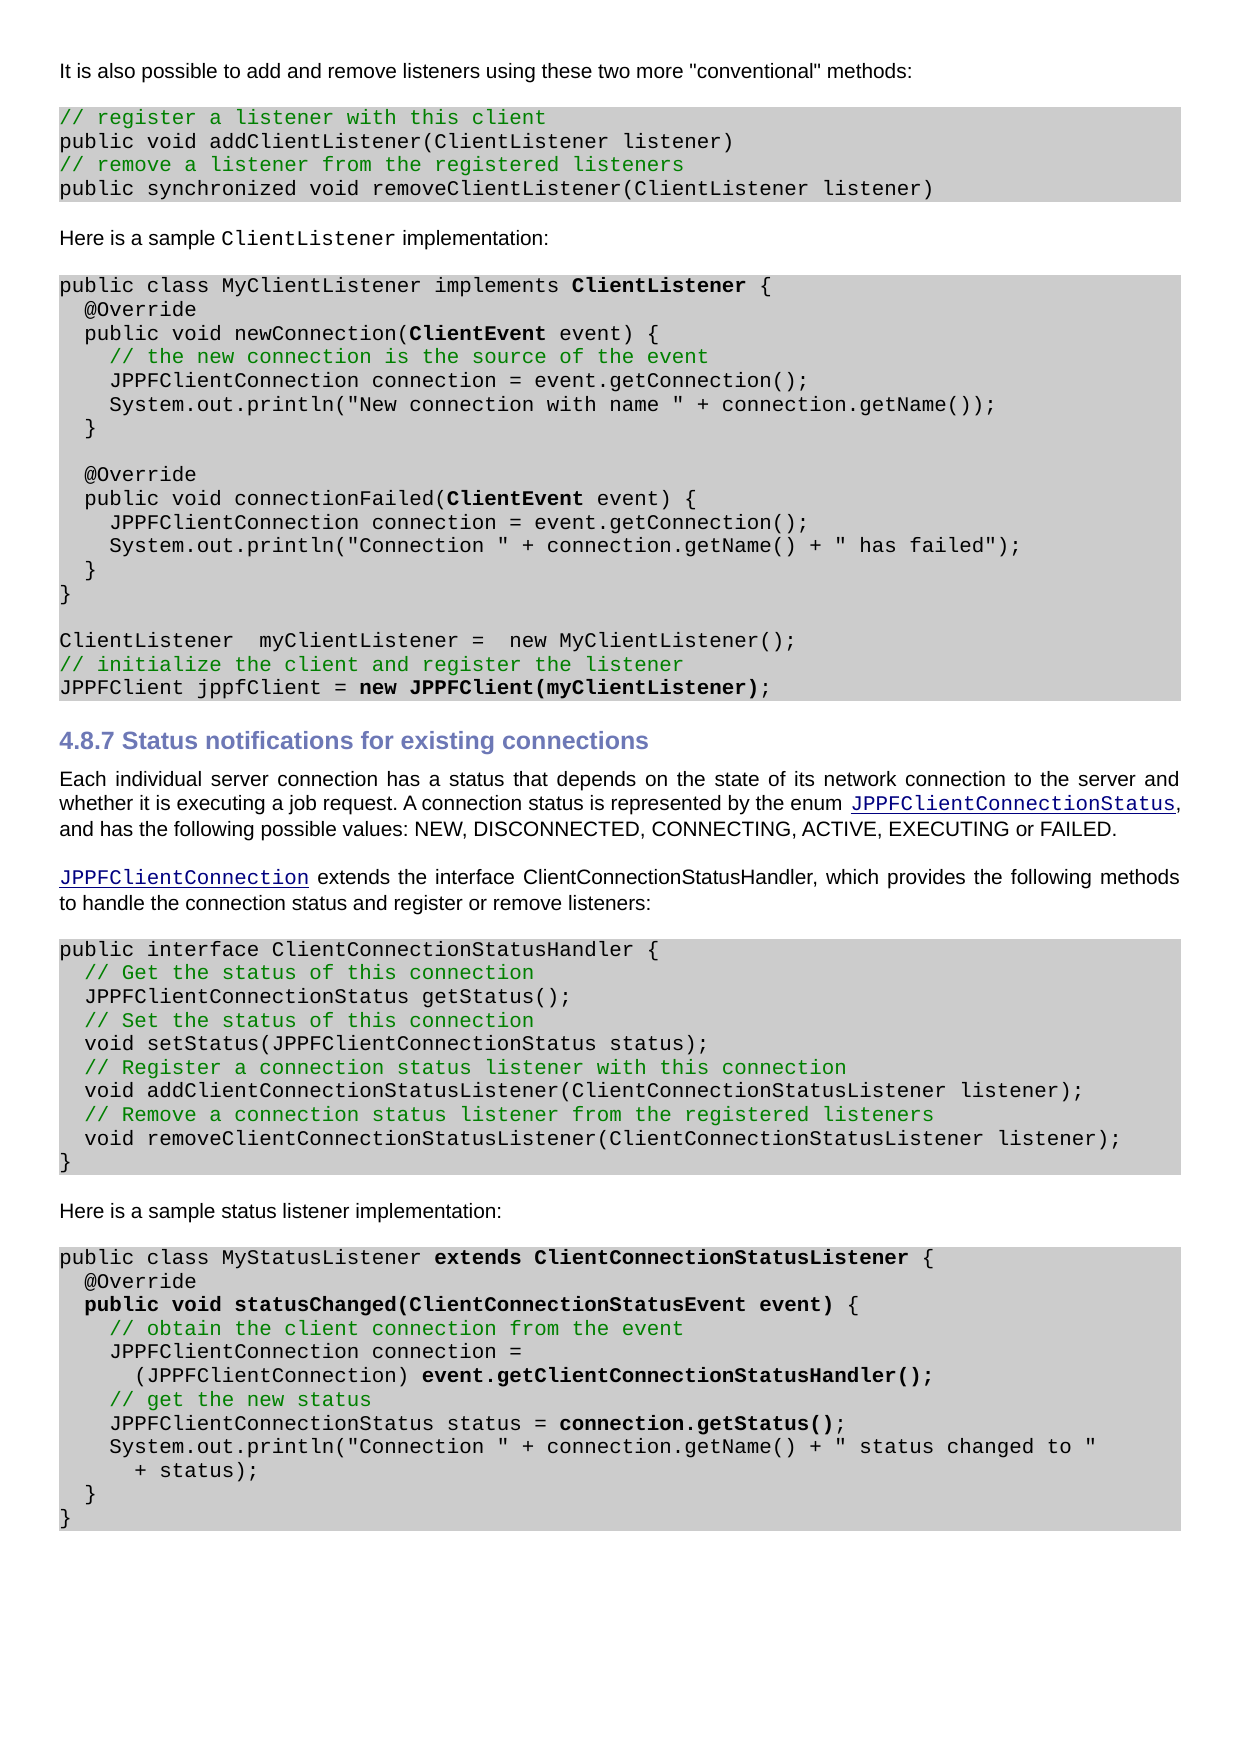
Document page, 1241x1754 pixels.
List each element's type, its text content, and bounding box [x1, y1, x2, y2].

text @Override [59, 464, 1181, 488]
text public interface ClientConnectionStatusHandler { [59, 939, 1181, 962]
text // Register a connection status listener with this connection [59, 1057, 1181, 1081]
text ClientListener myClientListener = new MyClientListener(); [59, 630, 1181, 654]
text public void statusChanged(ClientConnectionStatusEvent event) { [59, 1294, 1181, 1318]
text // Remove a connection status listener from the registered listeners [59, 1104, 1181, 1128]
text void setStatus(JPPFClientConnectionStatus status); [59, 1033, 1181, 1057]
text // register a listener with this client [59, 107, 1181, 131]
text Each individual server connection has a status that depends on the state of its network connection to the server and whether it is executing a job request. A connection status is represented by the enum JPPFClientConnectionStatus, and has the following possible values: NEW, DISCONNECTED, CONNECTING, ACTIVE, EXECUTING or FAILED. [59, 767, 1181, 841]
text // remove a listener from the registered listeners [59, 154, 1181, 178]
text JPPFClientConnectionStatus status = connection.getStatus(); [59, 1412, 1181, 1436]
subtitle Status notifications for existing connections [59, 726, 1181, 755]
text JPPFClientConnection connection = event.getConnection(); [59, 512, 1181, 535]
text System.out.println("New connection with name " + connection.getName()); [59, 393, 1181, 417]
text System.out.println("Connection " + connection.getName() + " status changed to " [59, 1436, 1181, 1460]
text JPPFClientConnection connection = [59, 1342, 1181, 1365]
text public void connectionFailed(ClientEvent event) { [59, 488, 1181, 512]
text Here is a sample status listener implementation: [59, 1199, 1181, 1223]
text @Override [59, 1271, 1181, 1294]
text + status); [59, 1460, 1181, 1483]
text public class MyClientListener implements ClientListener { [59, 275, 1181, 299]
text public synchronized void removeClientListener(ClientListener listener) [59, 178, 1181, 202]
text JPPFClientConnectionStatus getStatus(); [59, 986, 1181, 1009]
text // Get the status of this connection [59, 962, 1181, 986]
text // obtain the client connection from the event [59, 1318, 1181, 1342]
text @Override [59, 299, 1181, 323]
text // the new connection is the source of the event [59, 346, 1181, 370]
text // initialize the client and register the listener [59, 654, 1181, 677]
text } [59, 417, 1181, 441]
text JPPFClientConnection extends the interface ClientConnectionStatusHandler, which provides the following methods to handle the connection status and register or remove listeners: [59, 865, 1181, 915]
text JPPFClient jppfClient = new JPPFClient(myClientListener); [59, 677, 1181, 701]
text (JPPFClientConnection) event.getClientConnectionStatusHandler(); [59, 1365, 1181, 1389]
text // Set the status of this connection [59, 1009, 1181, 1033]
text public class MyStatusListener extends ClientConnectionStatusListener { [59, 1247, 1181, 1271]
text void addClientConnectionStatusListener(ClientConnectionStatusListener listener); [59, 1081, 1181, 1104]
text } [59, 1151, 1181, 1175]
text } [59, 1483, 1181, 1507]
text } [59, 1507, 1181, 1531]
text } [59, 583, 1181, 606]
text Here is a sample ClientListener implementation: [59, 226, 1181, 251]
text // get the new status [59, 1389, 1181, 1412]
text It is also possible to add and remove listeners using these two more "conventional" methods: [59, 59, 1181, 83]
text void removeClientConnectionStatusListener(ClientConnectionStatusListener listener); [59, 1128, 1181, 1151]
text public void addClientListener(ClientListener listener) [59, 131, 1181, 154]
text } [59, 559, 1181, 583]
text public void newConnection(ClientEvent event) { [59, 323, 1181, 346]
text System.out.println("Connection " + connection.getName() + " has failed"); [59, 535, 1181, 559]
text JPPFClientConnection connection = event.getConnection(); [59, 370, 1181, 393]
